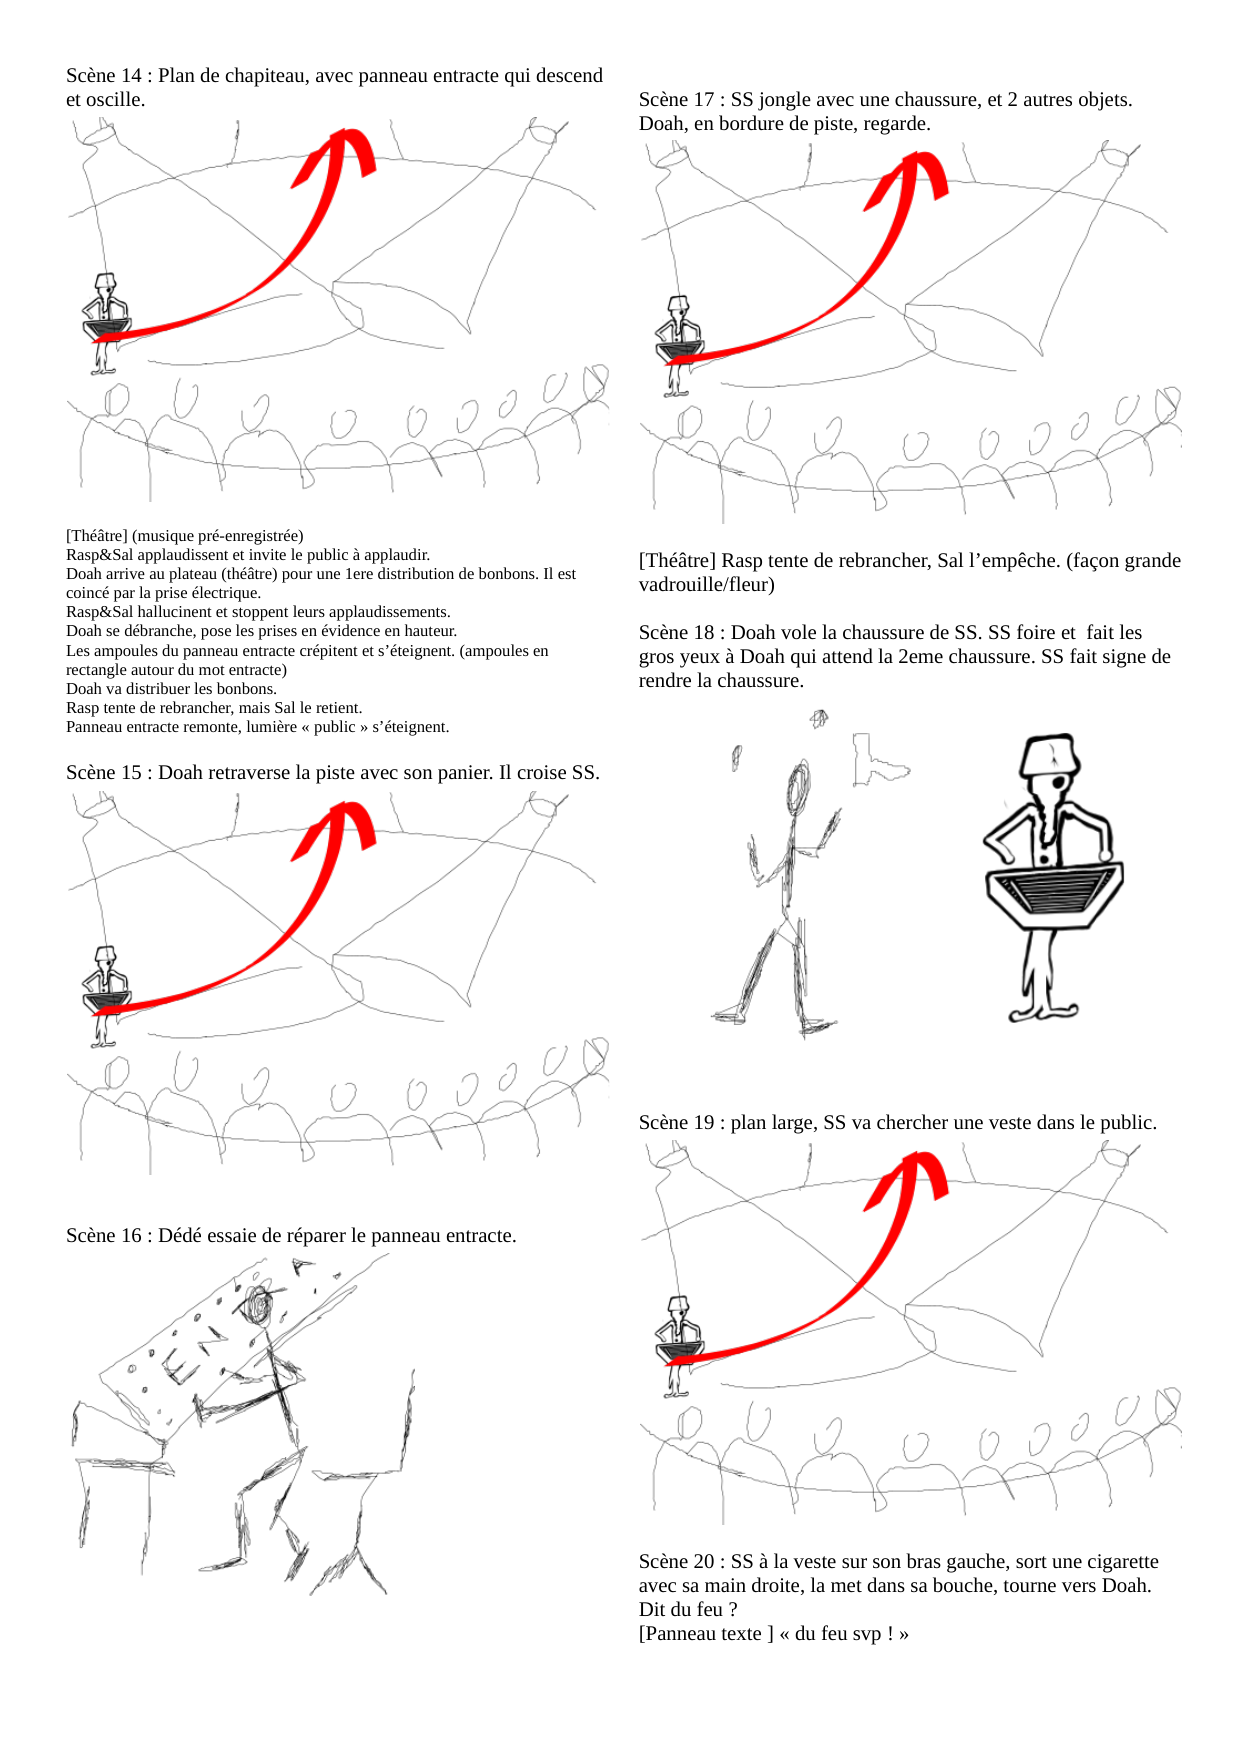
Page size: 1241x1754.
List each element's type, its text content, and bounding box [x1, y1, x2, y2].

text Doah arrive au plateau (théâtre) pour une 1ere distribution de bonbons. Il est coincé par la prise électrique. Rasp&Sal hallucinent et stoppent leurs applaudissements. Doah se débranche, pose les prises en évidence en hauteur. Les ampoules du panneau entracte crépitent et s’éteignent. (ampoules en rectangle autour du mot entracte) Doah va distribuer les bonbons. Rasp tente de rebrancher, mais Sal le retient. Panneau entracte remonte, lumière « public » s’éteignent. [66, 564, 609, 736]
picture [62, 1253, 607, 1638]
text Scène 19 : plan large, SS va chercher une veste dans le public. [638, 1110, 1182, 1134]
text Scène 16 : Dédé essaie de réparer le panneau entracte. [66, 1199, 609, 1661]
text [Théâtre] Rasp tente de rebrancher, Sal l’empêche. (façon grande vadrouille/fleur) [638, 548, 1182, 596]
text Scène 18 : Doah vole la chaussure de SS. SS foire et fait les gros yeux à Doah qui attend la 2eme chaussure. SS fait signe de rendre la chaussure. [638, 620, 1182, 1110]
picture [65, 791, 610, 1175]
text Scène 15 : Doah retraverse la piste avec son panier. Il croise SS. [66, 736, 609, 784]
picture [638, 1140, 1182, 1525]
text Scène 17 : SS jongle avec une chaussure, et 2 autres objets. Doah, en bordure de piste, regarde. [638, 87, 1182, 140]
picture [65, 117, 610, 502]
text [638, 524, 1182, 548]
picture [638, 140, 1182, 524]
text Scène 14 : Plan de chapiteau, avec panneau entracte qui descend et oscille. [66, 62, 609, 111]
picture [631, 701, 1175, 1086]
text [Théâtre] (musique pré-enregistrée) Rasp&Sal applaudissent et invite le public à applaudir. [66, 525, 609, 564]
text Scène 20 : SS à la veste sur son bras gauche, sort une cigarette avec sa main droite, la met dans sa bouche, tourne vers Doah. Dit du feu ? [Panneau texte ] « du feu svp ! » [638, 1548, 1182, 1645]
